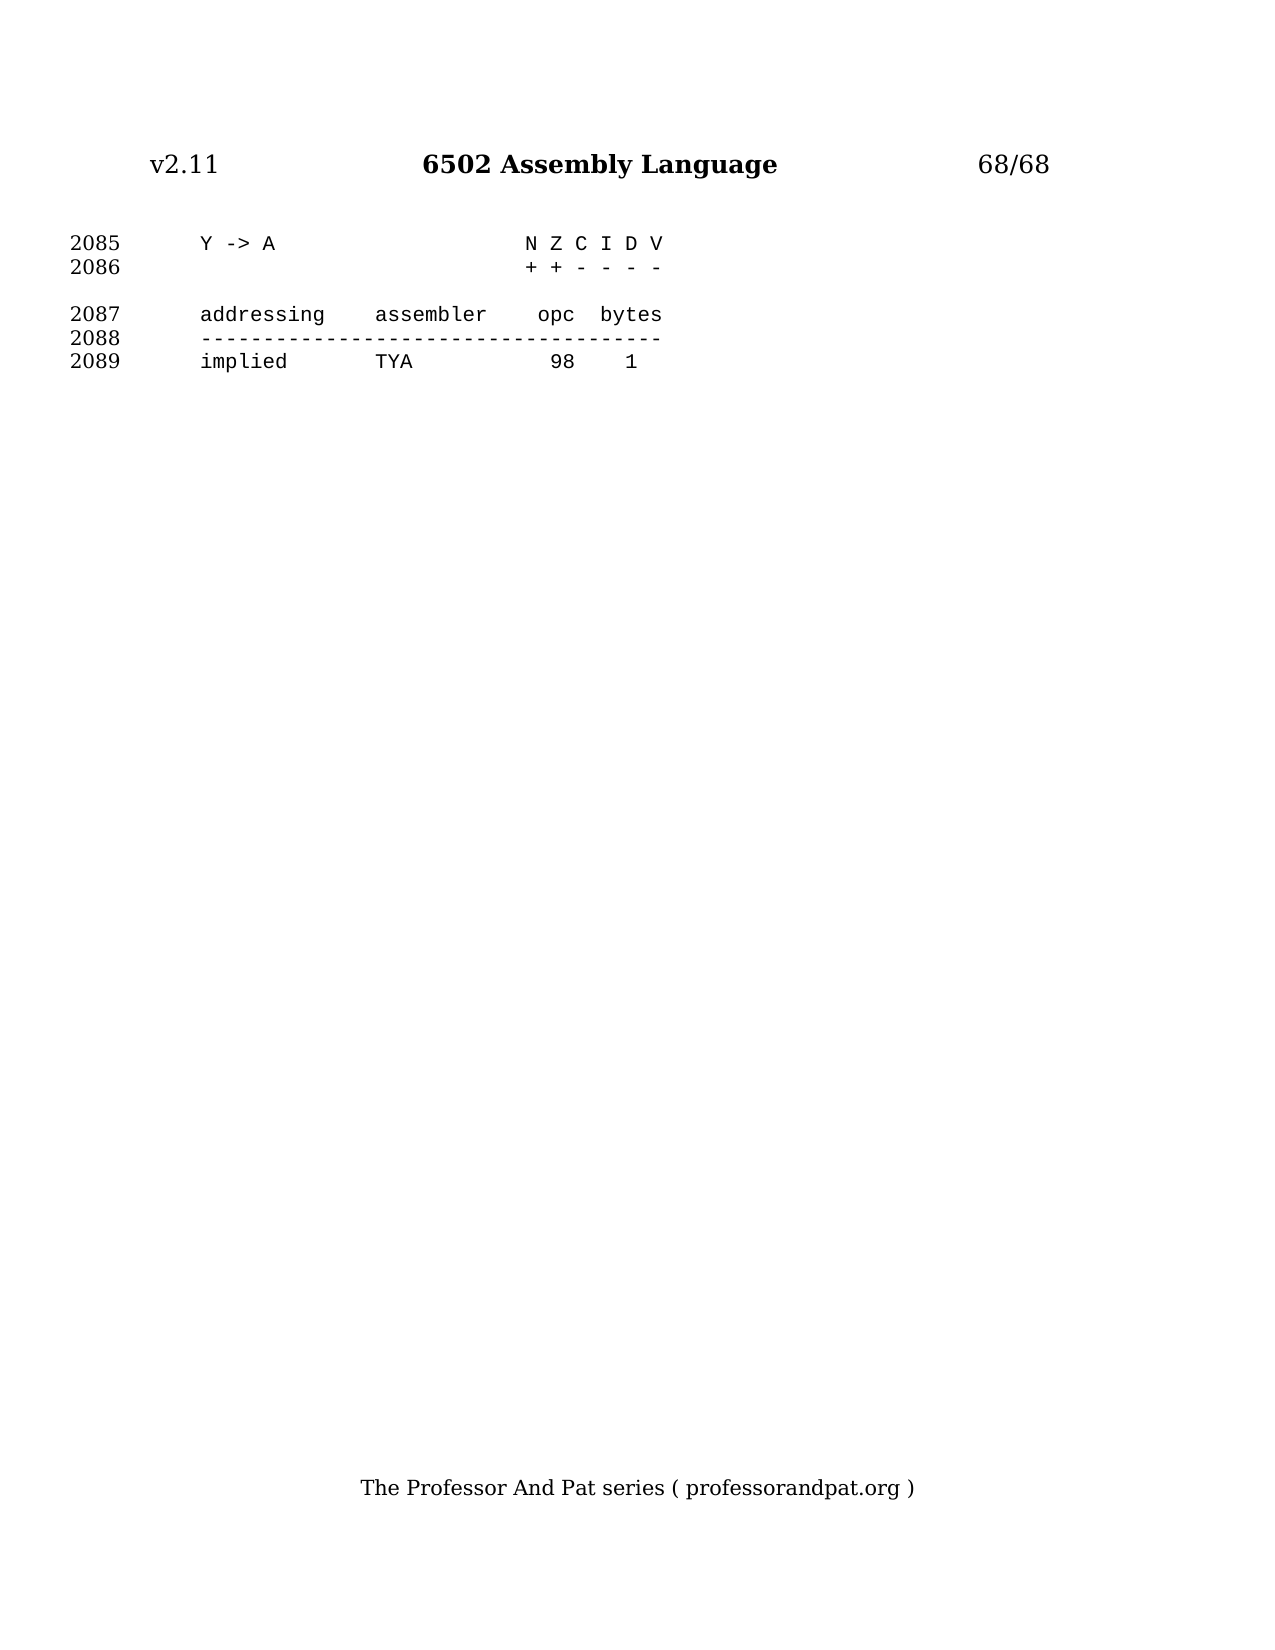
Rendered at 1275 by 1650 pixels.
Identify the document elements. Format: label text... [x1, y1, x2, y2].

text ------------------------------------- [150, 328, 1125, 351]
text addressing assembler opc bytes [150, 304, 1125, 328]
text Y -> A N Z C I D V [150, 233, 1125, 257]
text + + - - - - [150, 257, 1125, 281]
text implied TYA 98 1 [150, 351, 1125, 375]
